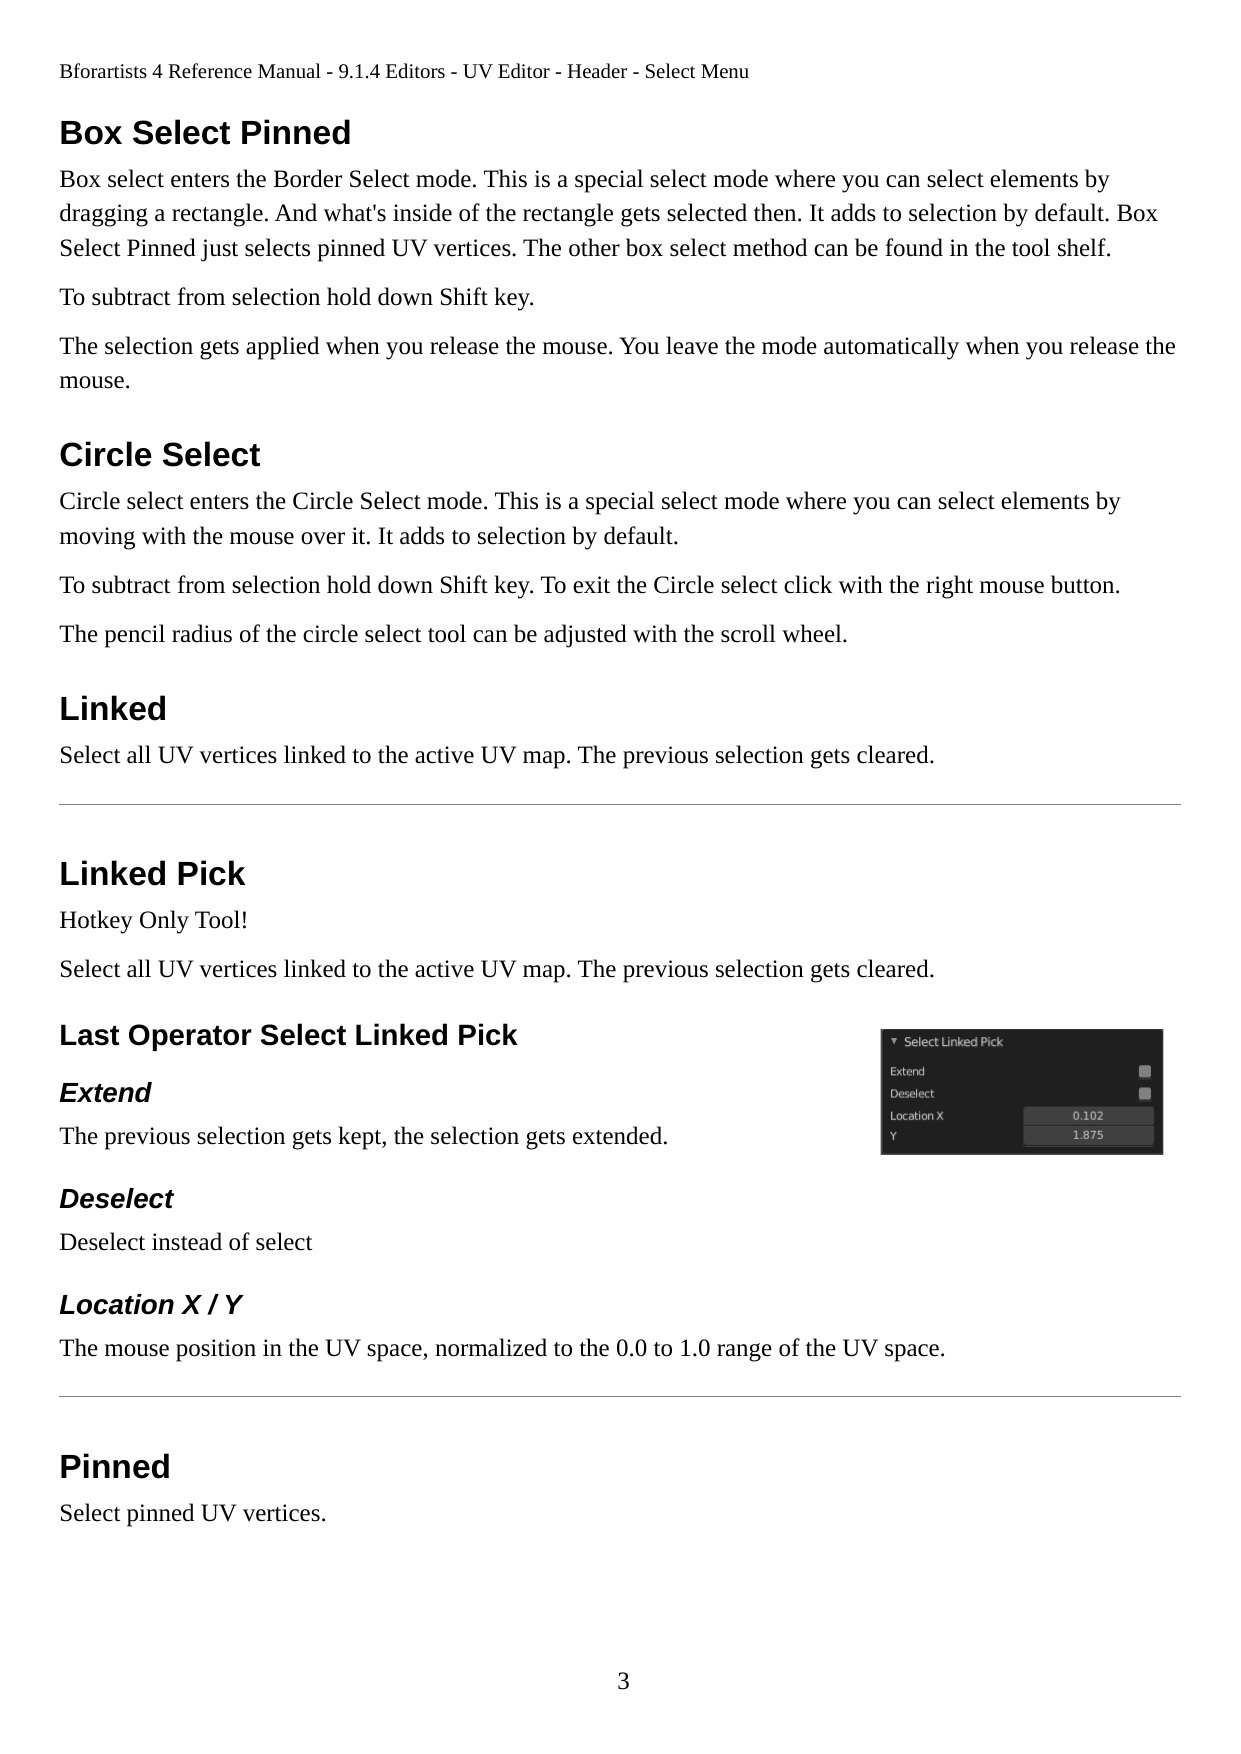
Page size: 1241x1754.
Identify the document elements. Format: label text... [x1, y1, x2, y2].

picture [880, 1029, 1164, 1155]
text The previous selection gets kept, the selection gets extended. [59, 1121, 880, 1150]
subtitle Linked Pick [59, 854, 1181, 893]
text The pencil radius of the circle select tool can be adjusted with the scroll wheel. [59, 619, 1181, 648]
text Select all UV vertices linked to the active UV map. The previous selection gets cleared. [59, 954, 1181, 983]
text To subtract from selection hold down Shift key. To exit the Circle select click with the right mouse button. [59, 570, 1181, 599]
subtitle Extend [59, 1077, 880, 1108]
text Circle select enters the Circle Select mode. This is a special select mode where you can select elements by moving with the mouse over it. It adds to selection by default. [59, 486, 1181, 549]
subtitle Box Select Pinned [59, 113, 1181, 151]
subtitle Location X / Y [59, 1288, 1181, 1320]
text To subtract from selection hold down Shift key. [59, 282, 1181, 311]
subtitle Circle Select [59, 435, 1181, 474]
text Select all UV vertices linked to the active UV map. The previous selection gets cleared. [59, 740, 1181, 769]
text Box select enters the Border Select mode. This is a special select mode where you can select elements by dragging a rectangle. And what's inside of the rectangle gets selected then. It adds to selection by default. Box Select Pinned just selects pinned UV vertices. The other box select method can be found in the tool shelf. [59, 164, 1181, 261]
text Deselect instead of select [59, 1227, 1181, 1256]
subtitle Deselect [59, 1183, 1181, 1214]
text Select pinned UV vertices. [59, 1498, 1181, 1527]
subtitle [1164, 1077, 1181, 1108]
text Hotkey Only Tool! [59, 905, 1181, 934]
subtitle Pinned [59, 1447, 1181, 1486]
subtitle Linked [59, 689, 1181, 727]
text The mouse position in the UV space, normalized to the 0.0 to 1.0 range of the UV space. [59, 1333, 1181, 1362]
subtitle Last Operator Select Linked Pick [59, 1018, 1181, 1052]
text The selection gets applied when you release the mouse. You leave the mode automatically when you release the mouse. [59, 331, 1181, 394]
